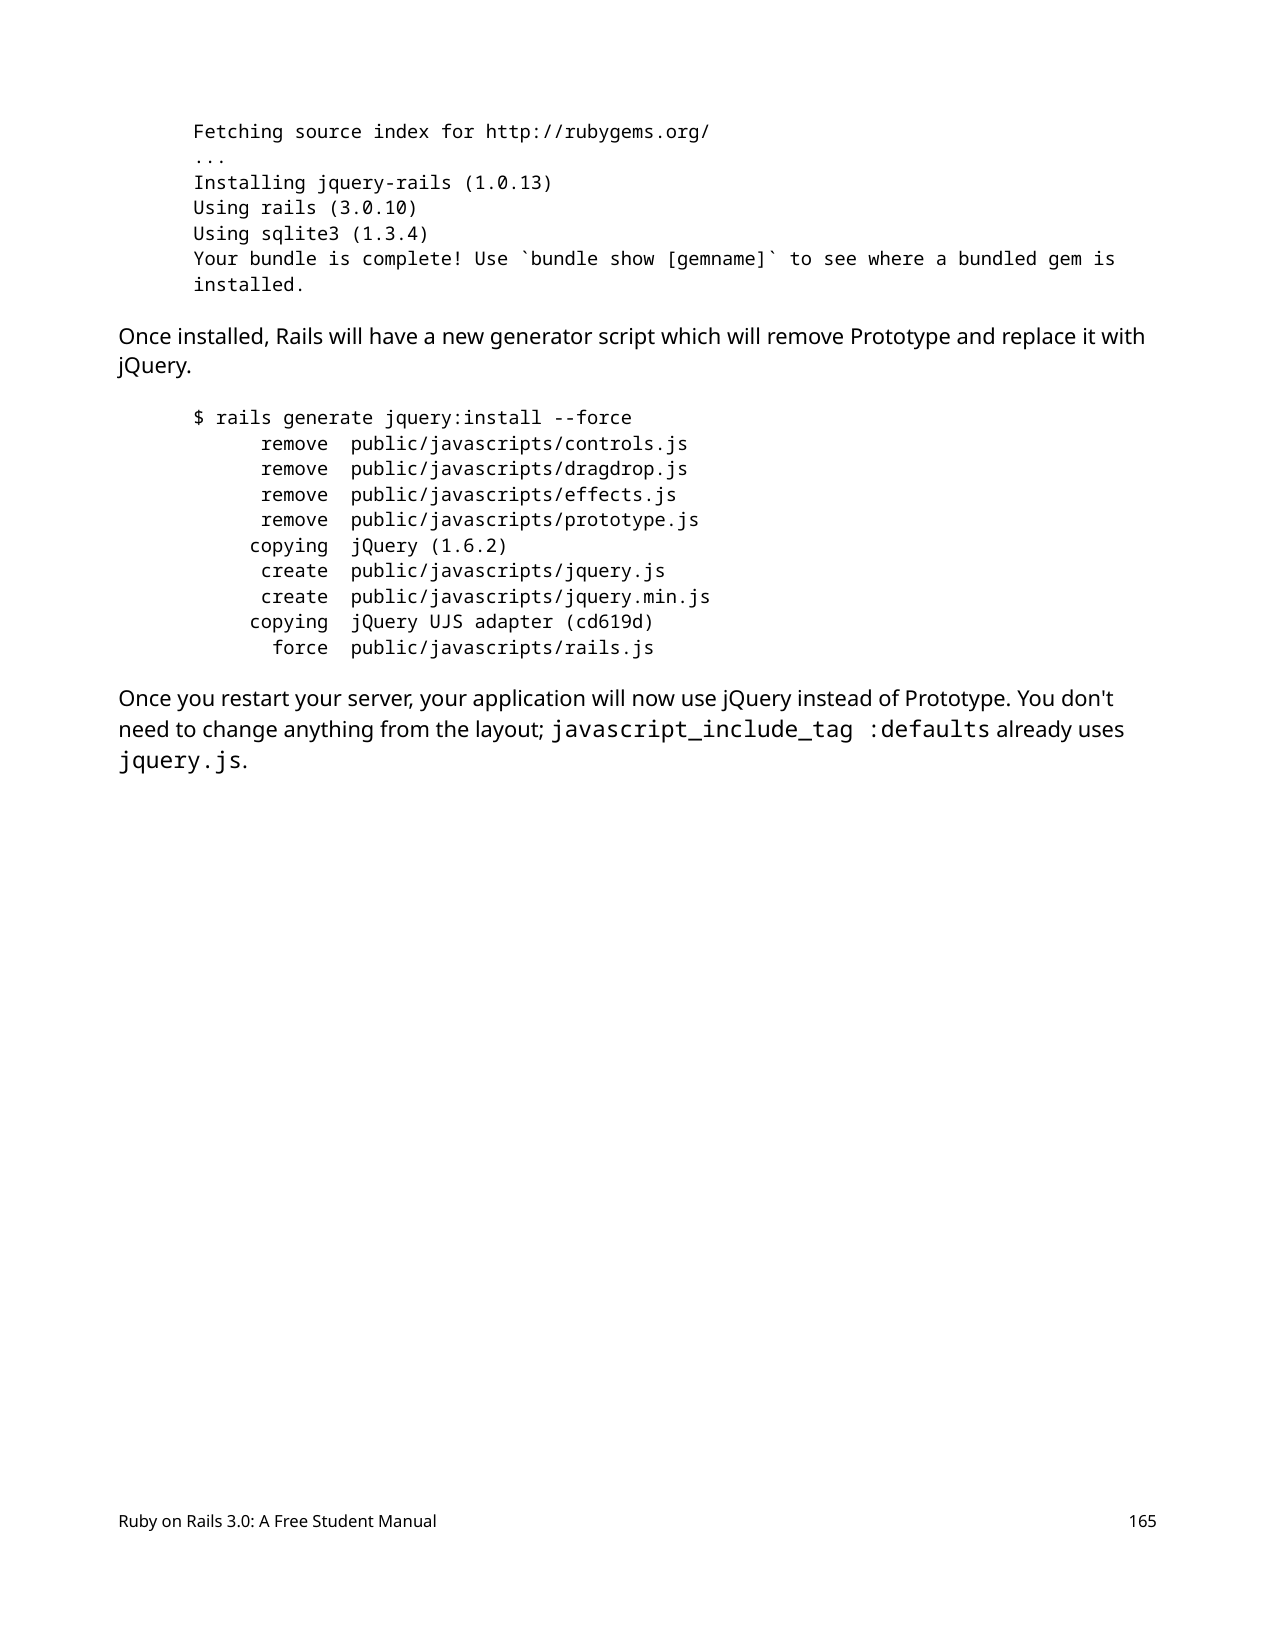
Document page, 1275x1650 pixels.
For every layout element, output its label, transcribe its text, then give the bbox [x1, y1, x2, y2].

text Fetching source index for http://rubygems.org/ ... Installing jquery-rails (1.0.13) Using rails (3.0.10) Using sqlite3 (1.3.4) Your bundle is complete! Use `bundle show [gemname]` to see where a bundled gem is installed. [193, 118, 1157, 297]
text Once you restart your server, your application will now use jQuery instead of Prototype. You don't need to change anything from the layout; javascript_include_tag :defaults already uses jquery.js. [118, 683, 1157, 776]
text Once installed, Rails will have a new generator script which will remove Prototype and replace it with jQuery. [118, 321, 1157, 380]
text $ rails generate jquery:install --force remove public/javascripts/controls.js remove public/javascripts/dragdrop.js remove public/javascripts/effects.js remove public/javascripts/prototype.js copying jQuery (1.6.2) create public/javascripts/jquery.js create public/javascripts/jquery.min.js copying jQuery UJS adapter (cd619d) force public/javascripts/rails.js [193, 404, 1157, 659]
